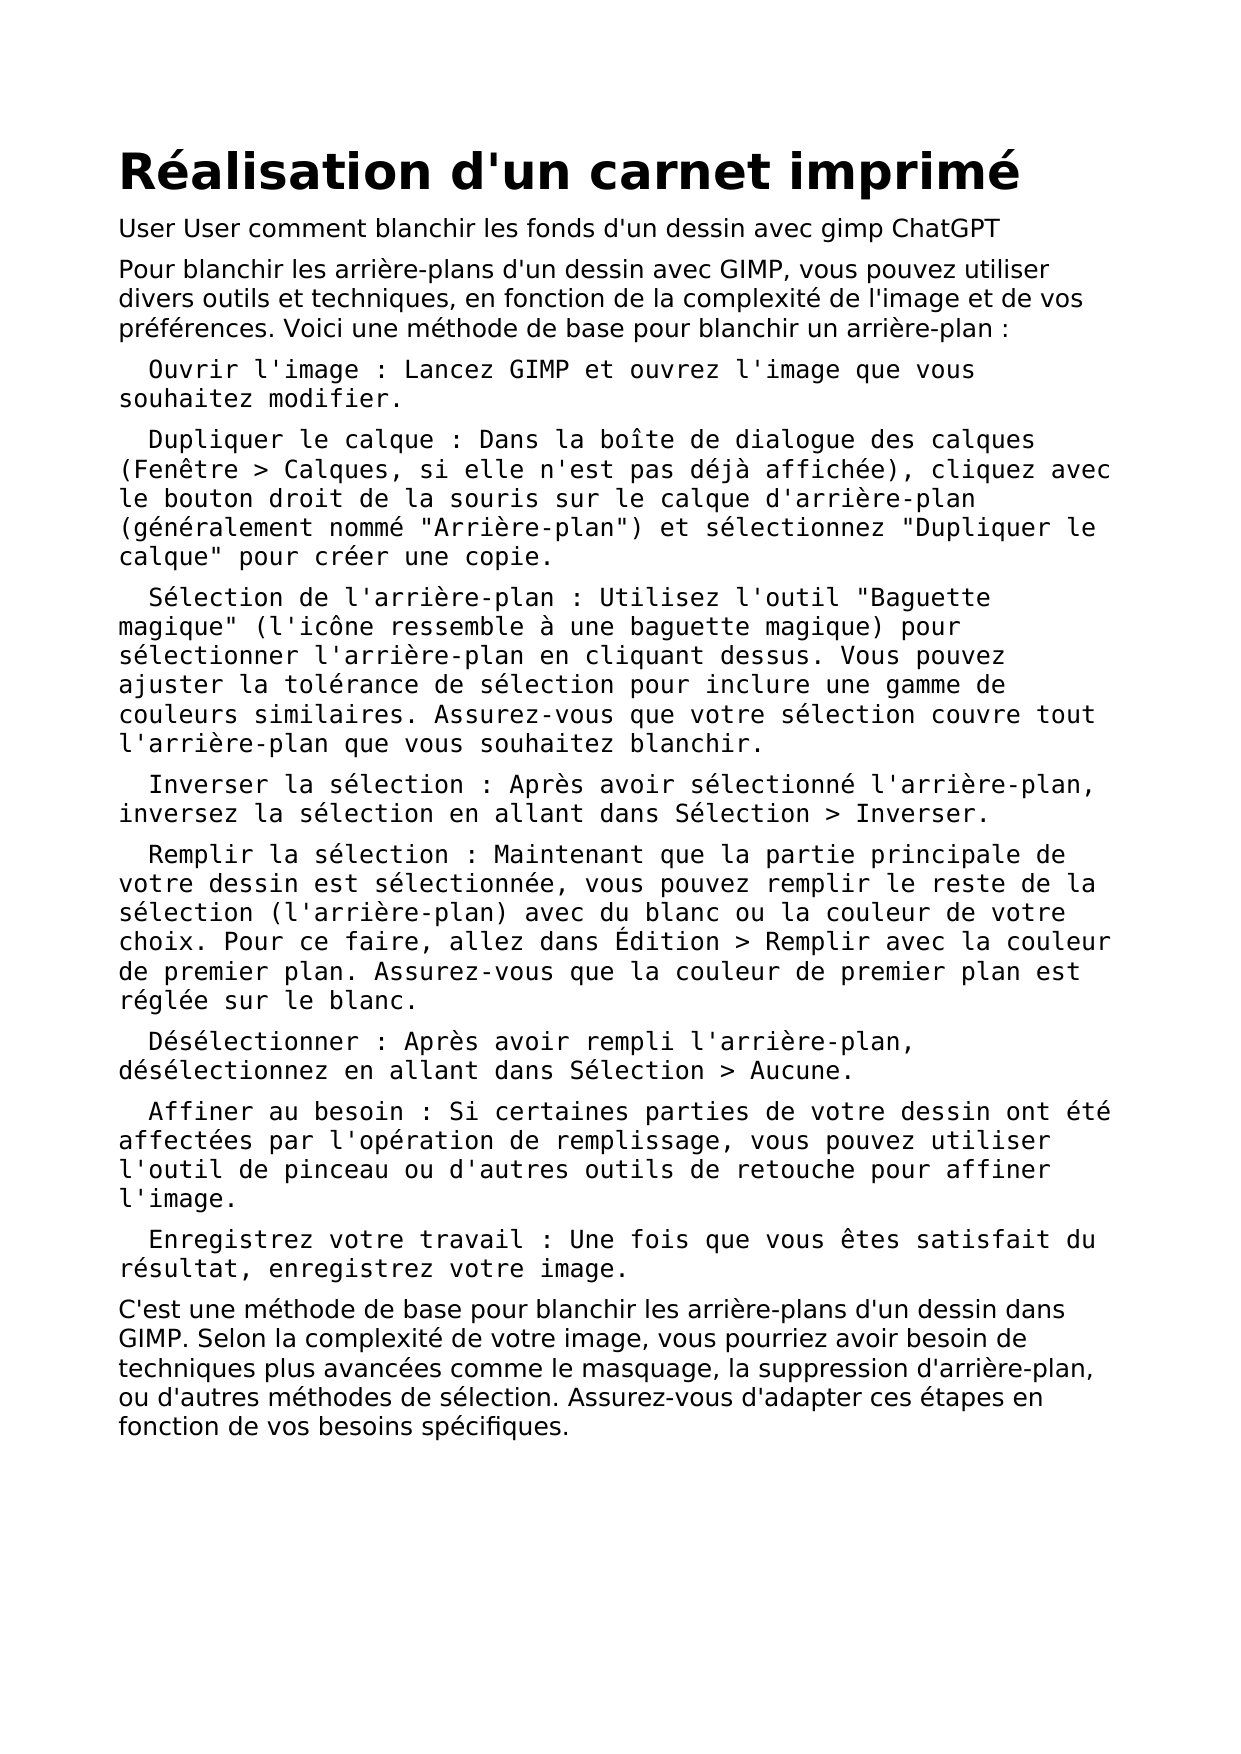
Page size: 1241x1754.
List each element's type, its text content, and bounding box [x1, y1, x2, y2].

text User User comment blanchir les fonds d'un dessin avec gimp ChatGPT [118, 214, 1122, 243]
text Enregistrez votre travail : Une fois que vous êtes satisfait du résultat, enregistrez votre image. [118, 1225, 1122, 1284]
text Inverser la sélection : Après avoir sélectionné l'arrière-plan, inversez la sélection en allant dans Sélection > Inverser. [118, 770, 1122, 828]
text C'est une méthode de base pour blanchir les arrière-plans d'un dessin dans GIMP. Selon la complexité de votre image, vous pourriez avoir besoin de techniques plus avancées comme le masquage, la suppression d'arrière-plan, ou d'autres méthodes de sélection. Assurez-vous d'adapter ces étapes en fonction de vos besoins spécifiques. [118, 1296, 1122, 1441]
text Pour blanchir les arrière-plans d'un dessin avec GIMP, vous pouvez utiliser divers outils et techniques, en fonction de la complexité de l'image et de vos préférences. Voici une méthode de base pour blanchir un arrière-plan : [118, 256, 1122, 343]
text Sélection de l'arrière-plan : Utilisez l'outil "Baguette magique" (l'icône ressemble à une baguette magique) pour sélectionner l'arrière-plan en cliquant dessus. Vous pouvez ajuster la tolérance de sélection pour inclure une gamme de couleurs similaires. Assurez-vous que votre sélection couvre tout l'arrière-plan que vous souhaitez blanchir. [118, 583, 1122, 758]
text Ouvrir l'image : Lancez GIMP et ouvrez l'image que vous souhaitez modifier. [118, 356, 1122, 414]
text Désélectionner : Après avoir rempli l'arrière-plan, désélectionnez en allant dans Sélection > Aucune. [118, 1027, 1122, 1085]
text Affiner au besoin : Si certaines parties de votre dessin ont été affectées par l'opération de remplissage, vous pouvez utiliser l'outil de pinceau ou d'autres outils de retouche pour affiner l'image. [118, 1097, 1122, 1214]
text Remplir la sélection : Maintenant que la partie principale de votre dessin est sélectionnée, vous pouvez remplir le reste de la sélection (l'arrière-plan) avec du blanc ou la couleur de votre choix. Pour ce faire, allez dans Édition > Remplir avec la couleur de premier plan. Assurez-vous que la couleur de premier plan est réglée sur le blanc. [118, 840, 1122, 1015]
subtitle Réalisation d'un carnet imprimé [118, 143, 1122, 201]
text Dupliquer le calque : Dans la boîte de dialogue des calques (Fenêtre > Calques, si elle n'est pas déjà affichée), cliquez avec le bouton droit de la souris sur le calque d'arrière-plan (généralement nommé "Arrière-plan") et sélectionnez "Dupliquer le calque" pour créer une copie. [118, 426, 1122, 571]
